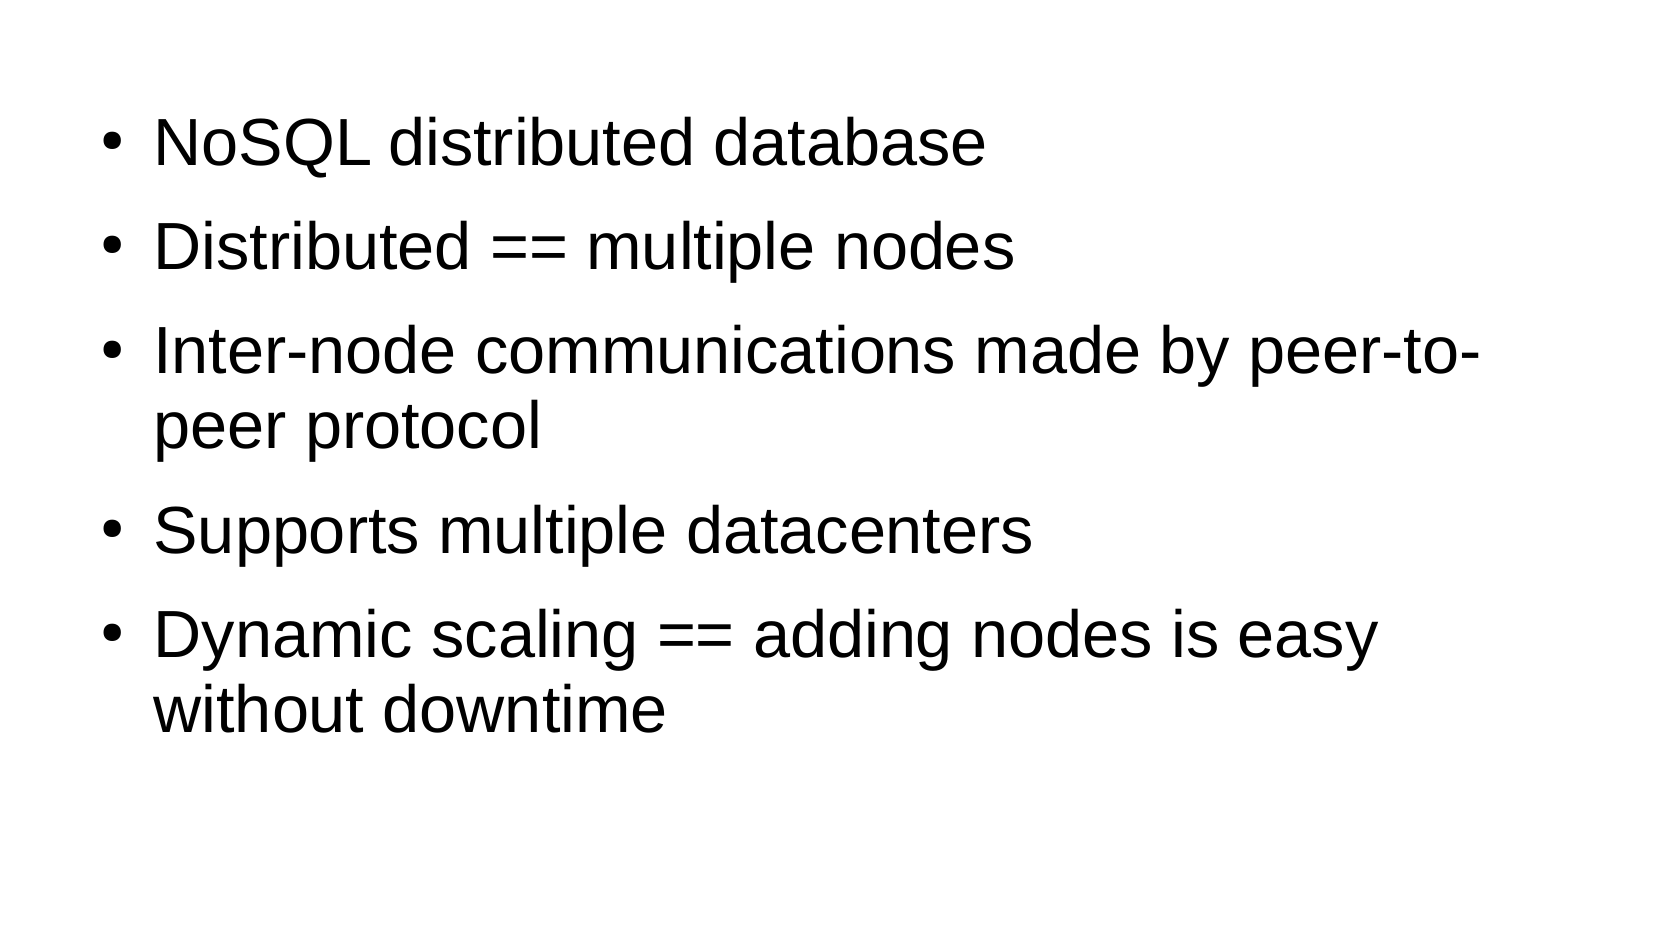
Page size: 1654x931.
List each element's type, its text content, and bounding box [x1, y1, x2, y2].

list NoSQL distributed database Distributed == multiple nodes Inter-node communications made by peer-to-peer protocol Supports multiple datacenters Dynamic scaling == adding nodes is easy without downtime [82, 105, 1571, 826]
